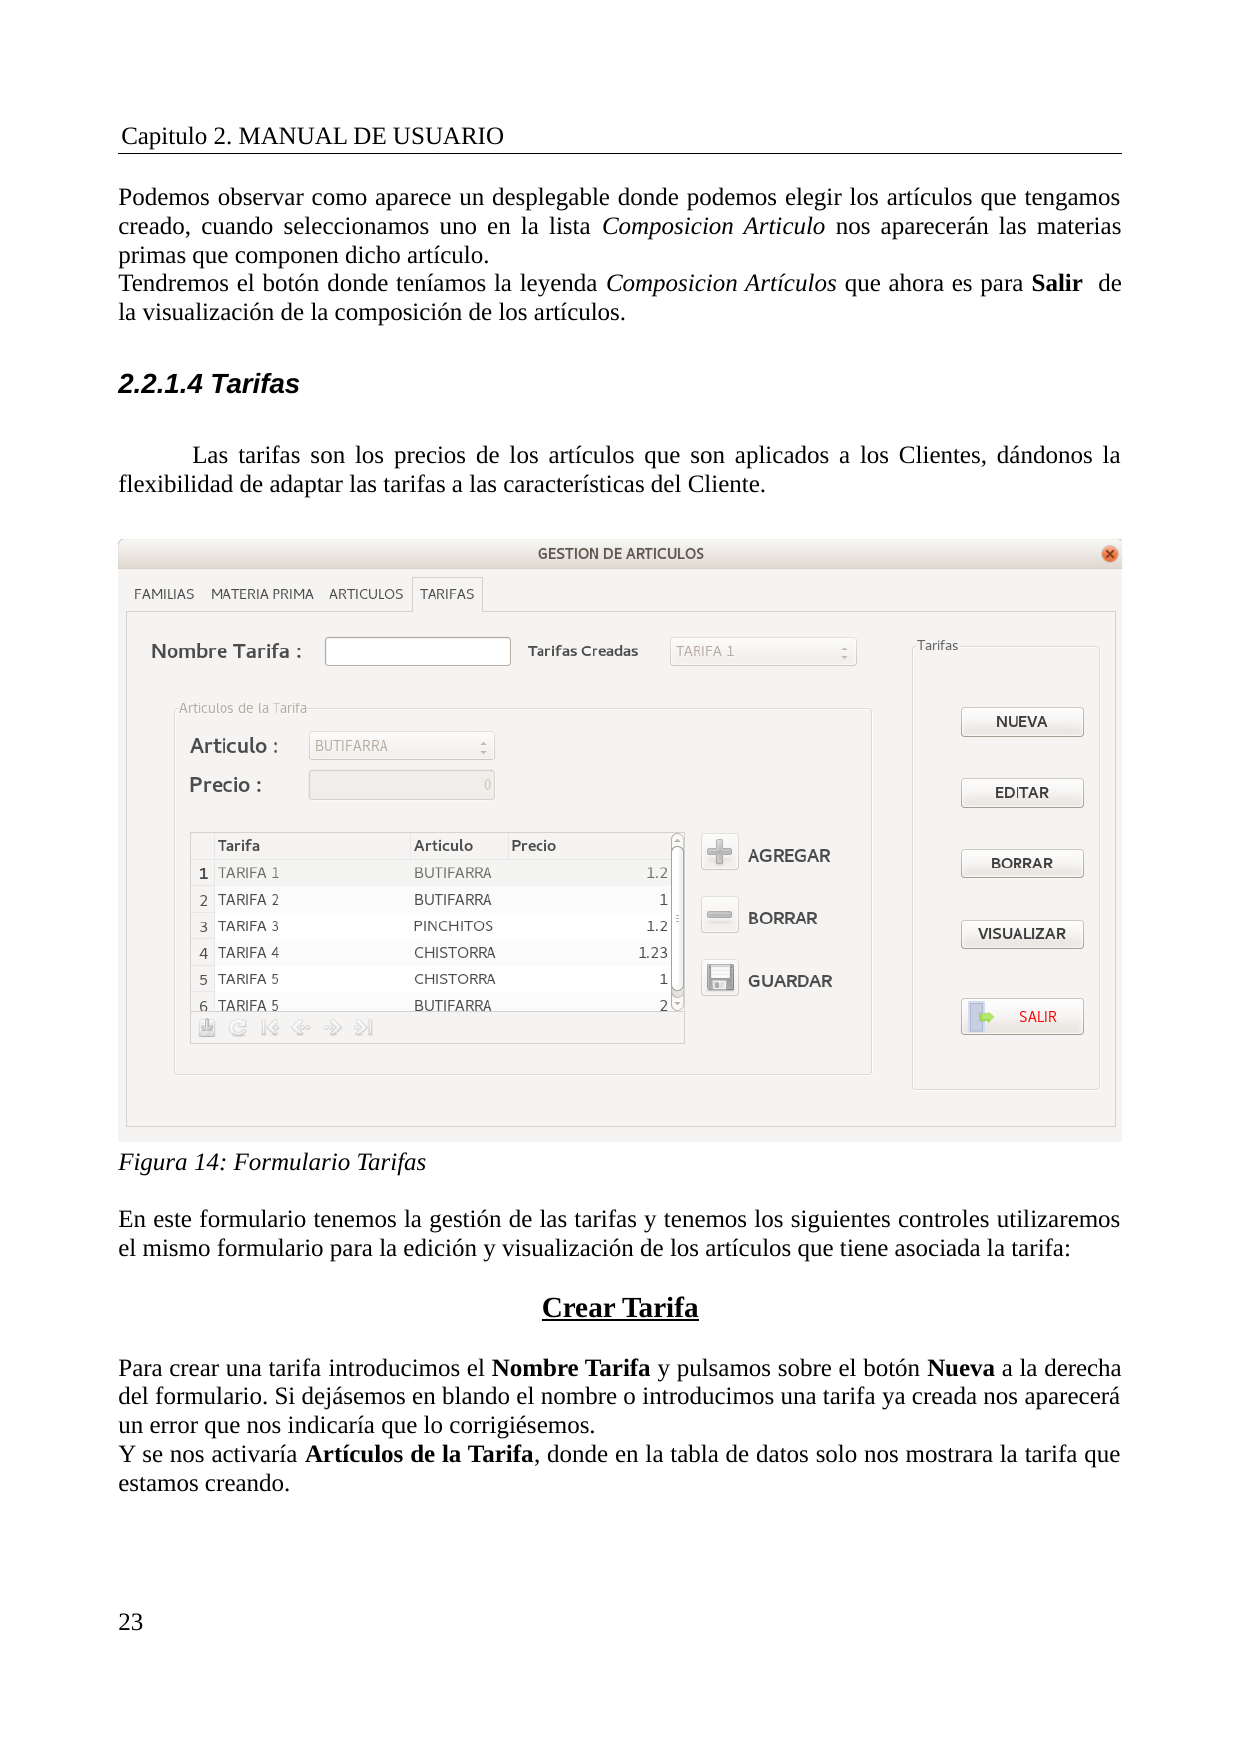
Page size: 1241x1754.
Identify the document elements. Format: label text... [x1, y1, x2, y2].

picture [118, 539, 1123, 1142]
text Figura 14: Formulario Tarifas [118, 1142, 1122, 1175]
text Tendremos el botón donde teníamos la leyenda Composicion Artículos que ahora es para Salir de la visualización de la composición de los artículos. [118, 268, 1122, 326]
subtitle 2.2.1.4 Tarifas [118, 367, 1122, 399]
text Y se nos activaría Artículos de la Tarifa, donde en la tabla de datos solo nos mostrara la tarifa que estamos creando. [118, 1439, 1122, 1496]
text En este formulario tenemos la gestión de las tarifas y tenemos los siguientes controles utilizaremos el mismo formulario para la edición y visualización de los artículos que tiene asociada la tarifa: [118, 1204, 1122, 1262]
text Las tarifas son los precios de los artículos que son aplicados a los Clientes, dándonos la flexibilidad de adaptar las tarifas a las características del Cliente. [118, 440, 1122, 498]
text Crear Tarifa [118, 1290, 1122, 1324]
text Podemos observar como aparece un desplegable donde podemos elegir los artículos que tengamos creado, cuando seleccionamos uno en la lista Composicion Articulo nos aparecerán las materias primas que componen dicho artículo. [118, 182, 1122, 268]
text Para crear una tarifa introducimos el Nombre Tarifa y pulsamos sobre el botón Nueva a la derecha del formulario. Si dejásemos en blando el nombre o introducimos una tarifa ya creada nos aparecerá un error que nos indicaría que lo corrigiésemos. [118, 1353, 1122, 1439]
